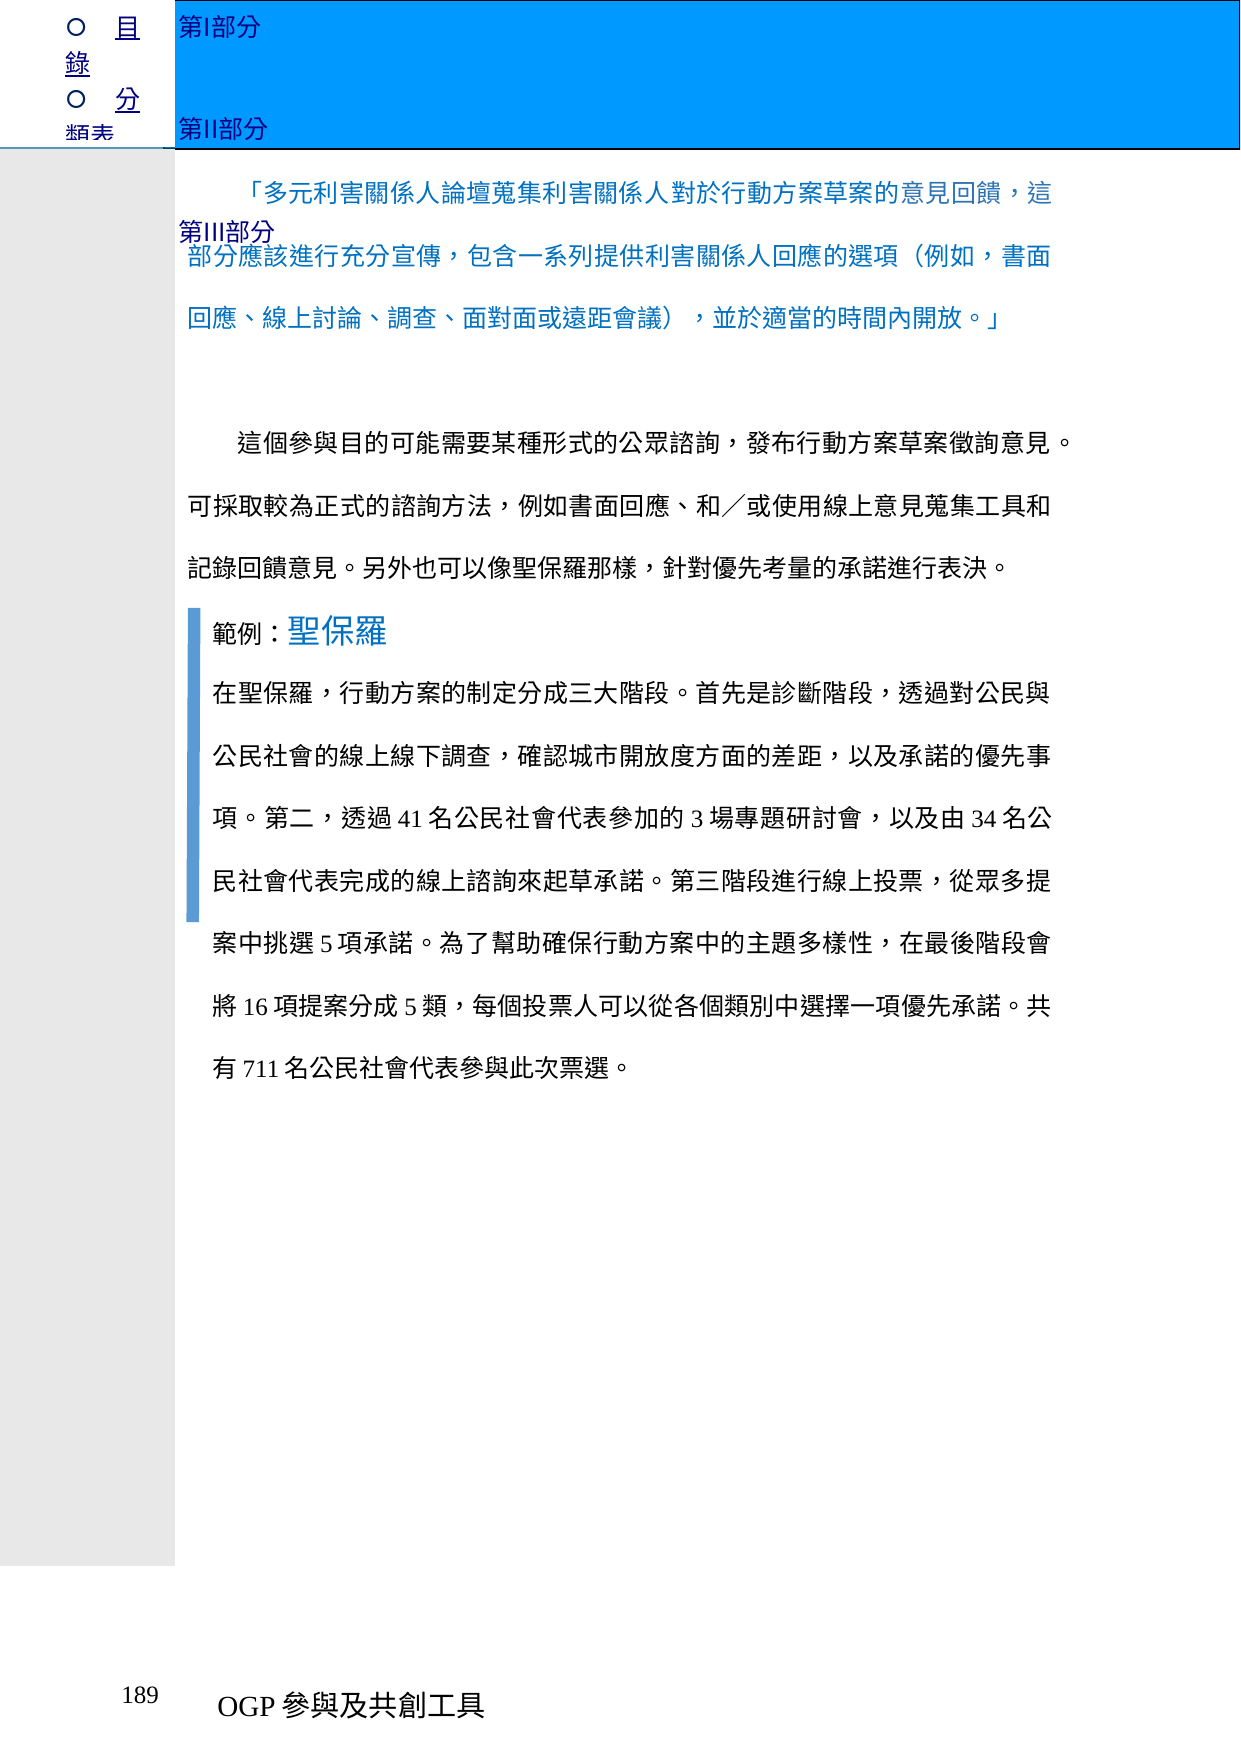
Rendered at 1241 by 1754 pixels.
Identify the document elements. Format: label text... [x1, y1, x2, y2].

text 在聖保羅，行動方案的制定分成三大階段。首先是診斷階段，透過對公民與公民社會的線上線下調查，確認城市開放度方面的差距，以及承諾的優先事項。第二，透過41名公民社會代表參加的3場專題研討會，以及由34名公民社會代表完成的線上諮詢來起草承諾。第三階段進行線上投票，從眾多提案中挑選5項承諾。為了幫助確保行動方案中的主題多樣性，在最後階段會將16項提案分成5類，每個投票人可以從各個類別中選擇一項優先承諾。共有711名公民社會代表參與此次票選。 [212, 650, 1053, 1087]
text 「多元利害關係人論壇蒐集利害關係人對於行動方案草案的意見回饋，這部分應該進行充分宣傳，包含一系列提供利害關係人回應的選項（例如，書面回應、線上討論、調查、面對面或遠距會議），並於適當的時間內開放。」 [187, 150, 1053, 337]
text 這個參與目的可能需要某種形式的公眾諮詢，發布行動方案草案徵詢意見。可採取較為正式的諮詢方法，例如書面回應、和／或使用線上意見蒐集工具和記錄回饋意見。另外也可以像聖保羅那樣，針對優先考量的承諾進行表決。 [187, 400, 1053, 587]
text 範例：聖保羅 [212, 587, 1053, 650]
